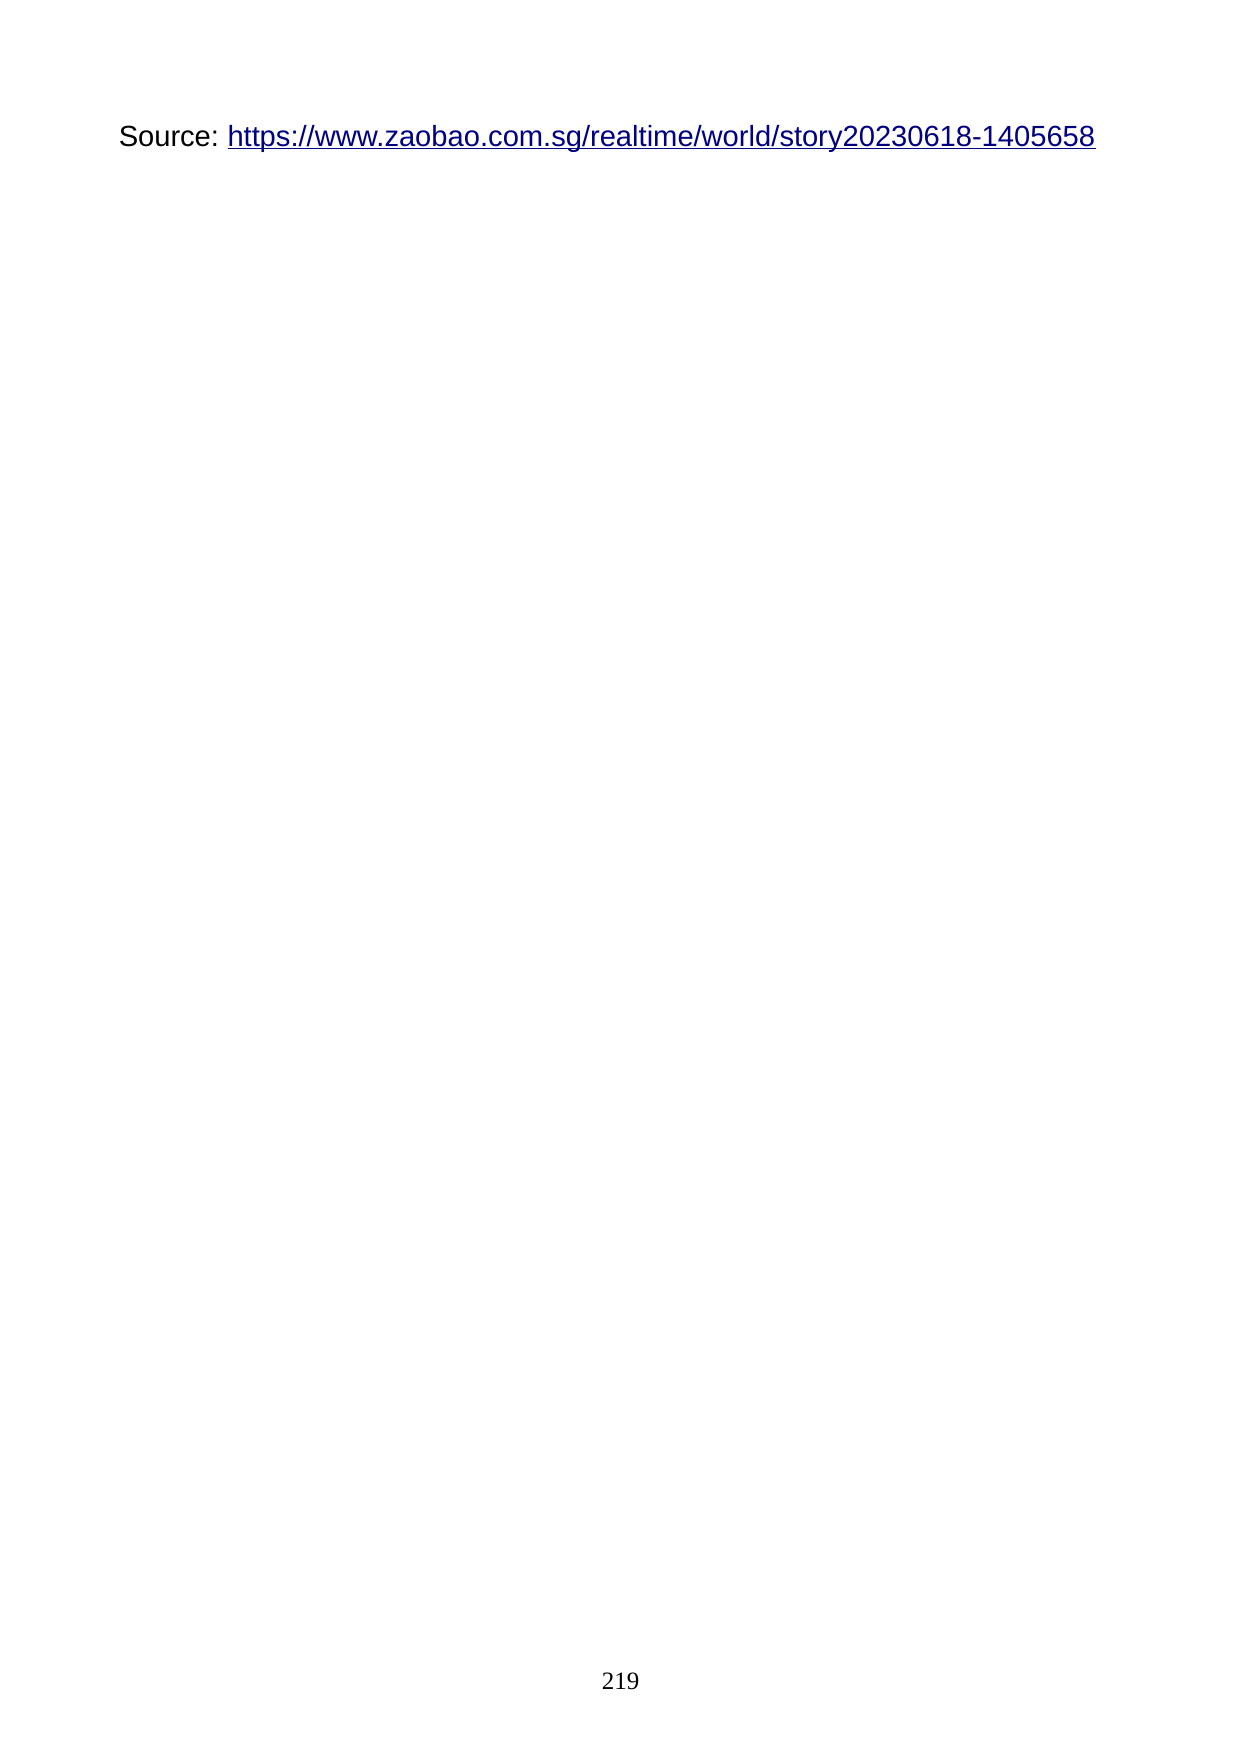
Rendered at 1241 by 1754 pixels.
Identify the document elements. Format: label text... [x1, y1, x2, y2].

text Source: https://www.zaobao.com.sg/realtime/world/story20230618-1405658 [118, 118, 1122, 152]
